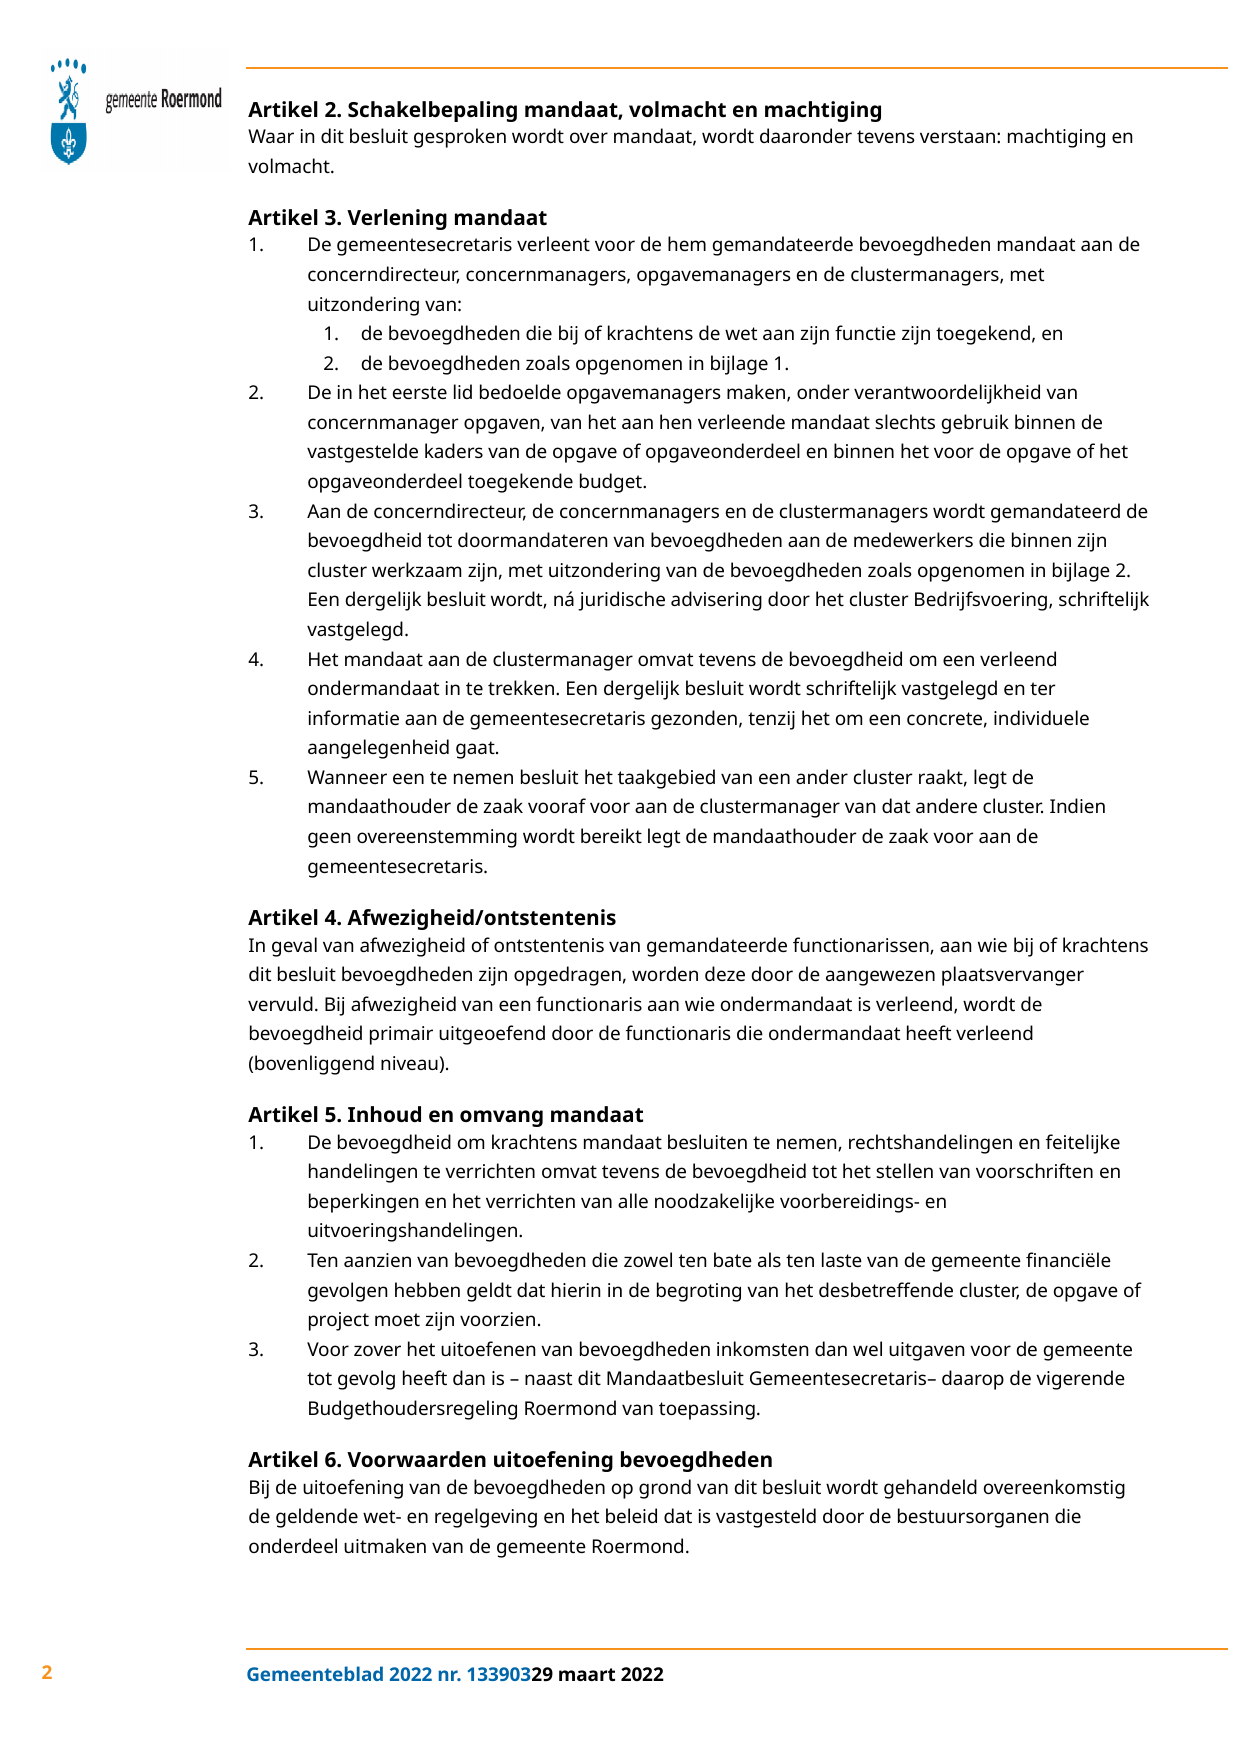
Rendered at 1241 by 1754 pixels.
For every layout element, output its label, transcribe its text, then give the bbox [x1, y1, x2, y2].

text Waar in dit besluit gesproken wordt over mandaat, wordt daaronder tevens verstaan: machtiging en volmacht. [248, 123, 1152, 178]
list Voor zover het uitoefenen van bevoegdheden inkomsten dan wel uitgaven voor de gemeente tot gevolg heeft dan is – naast dit Mandaatbesluit Gemeentesecretaris– daarop de vigerende Budgethoudersregeling Roermond van toepassing. [248, 1336, 1152, 1421]
list de bevoegdheden die bij of krachtens de wet aan zijn functie zijn toegekend, en [323, 320, 1152, 346]
list Ten aanzien van bevoegdheden die zowel ten bate als ten laste van de gemeente financiële gevolgen hebben geldt dat hierin in de begroting van het desbetreffende cluster, de opgave of project moet zijn voorzien. [248, 1247, 1152, 1332]
list De gemeentesecretaris verleent voor de hem gemandateerde bevoegdheden mandaat aan de concerndirecteur, concernmanagers, opgavemanagers en de clustermanagers, met uitzondering van: [248, 232, 1152, 317]
list de bevoegdheden zoals opgenomen in bijlage 1. [323, 350, 1152, 376]
text Artikel 3. Verlening mandaat [248, 203, 1152, 232]
list Het mandaat aan de clustermanager omvat tevens de bevoegdheid om een verleend ondermandaat in te trekken. Een dergelijk besluit wordt schriftelijk vastgelegd en ter informatie aan de gemeentesecretaris gezonden, tenzij het om een concrete, individuele aangelegenheid gaat. [248, 646, 1152, 760]
list De in het eerste lid bedoelde opgavemanagers maken, onder verantwoordelijkheid van concernmanager opgaven, van het aan hen verleende mandaat slechts gebruik binnen de vastgestelde kaders van de opgave of opgaveonderdeel en binnen het voor de opgave of het opgaveonderdeel toegekende budget. [248, 379, 1152, 494]
text Artikel 4. Afwezigheid/ontstentenis [248, 903, 1152, 932]
list De bevoegdheid om krachtens mandaat besluiten te nemen, rechtshandelingen en feitelijke handelingen te verrichten omvat tevens de bevoegdheid tot het stellen van voorschriften en beperkingen en het verrichten van alle noodzakelijke voorbereidings- en uitvoeringshandelingen. [248, 1129, 1152, 1243]
text Artikel 2. Schakelbepaling mandaat, volmacht en machtiging [248, 95, 1152, 123]
text Bij de uitoefening van de bevoegdheden op grond van dit besluit wordt gehandeld overeenkomstig de geldende wet- en regelgeving en het beleid dat is vastgesteld door de bestuursorganen die onderdeel uitmaken van de gemeente Roermond. [248, 1474, 1152, 1559]
text Artikel 6. Voorwaarden uitoefening bevoegdheden [248, 1446, 1152, 1474]
list Wanneer een te nemen besluit het taakgebied van een ander cluster raakt, legt de mandaathouder de zaak vooraf voor aan de clustermanager van dat andere cluster. Indien geen overeenstemming wordt bereikt legt de mandaathouder de zaak voor aan de gemeentesecretaris. [248, 764, 1152, 879]
text In geval van afwezigheid of ontstentenis van gemandateerde functionarissen, aan wie bij of krachtens dit besluit bevoegdheden zijn opgedragen, worden deze door de aangewezen plaatsvervanger vervuld. Bij afwezigheid van een functionaris aan wie ondermandaat is verleend, wordt de bevoegdheid primair uitgeoefend door de functionaris die ondermandaat heeft verleend (bovenliggend niveau). [248, 932, 1152, 1076]
text Artikel 5. Inhoud en omvang mandaat [248, 1101, 1152, 1129]
list Aan de concerndirecteur, de concernmanagers en de clustermanagers wordt gemandateerd de bevoegdheid tot doormandateren van bevoegdheden aan de medewerkers die binnen zijn cluster werkzaam zijn, met uitzondering van de bevoegdheden zoals opgenomen in bijlage 2. Een dergelijk besluit wordt, ná juridische advisering door het cluster Bedrijfsvoering, schriftelijk vastgelegd. [248, 498, 1152, 642]
picture [41, 47, 231, 172]
